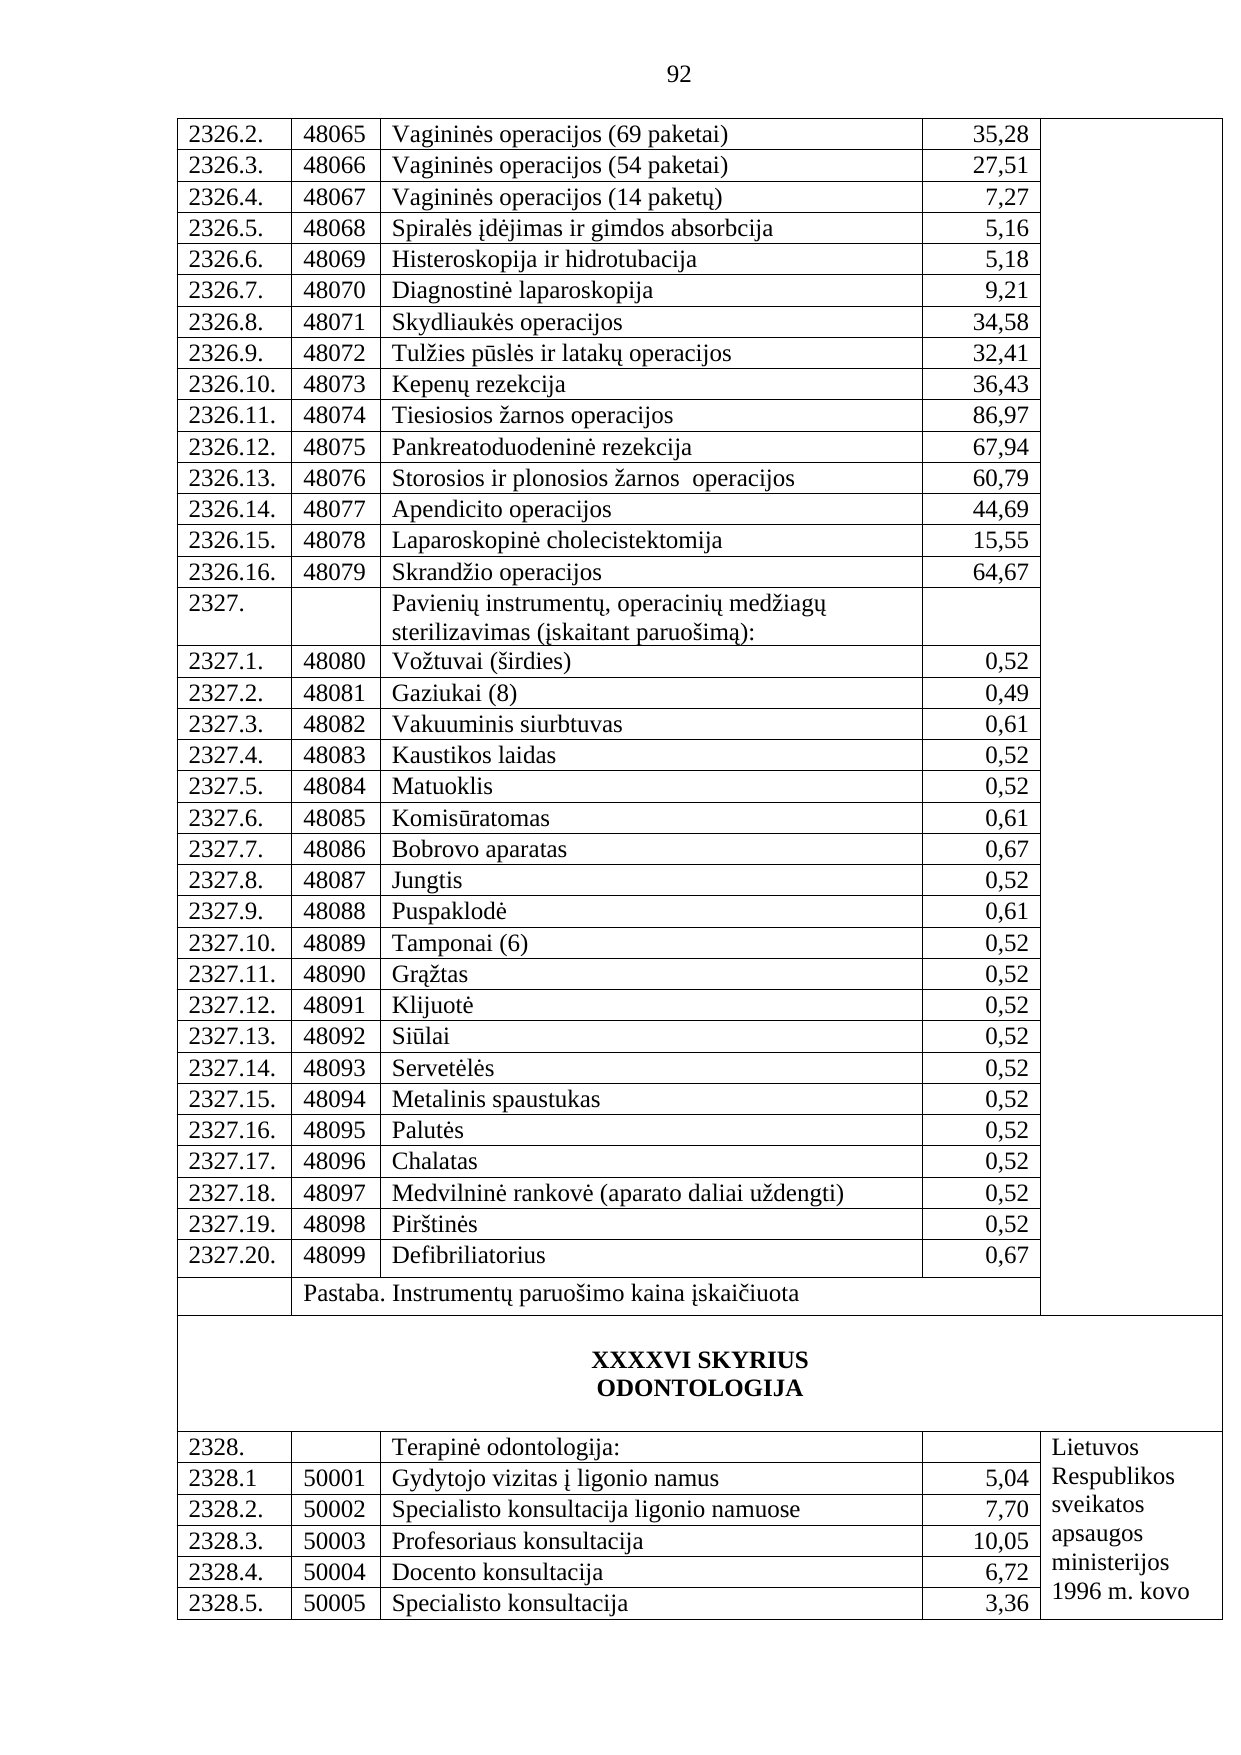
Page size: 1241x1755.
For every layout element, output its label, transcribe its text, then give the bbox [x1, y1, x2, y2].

table_cell 48085 [292, 803, 380, 833]
table_cell 2327.20. [178, 1240, 291, 1277]
table_cell Vakuuminis siurbtuvas [381, 709, 922, 739]
table_cell Komisūratomas [381, 803, 922, 833]
table_cell 2326.12. [178, 432, 291, 462]
table_cell 0,52 [923, 1178, 1040, 1208]
table_cell 6,72 [923, 1557, 1040, 1587]
table_cell 67,94 [923, 432, 1040, 462]
table_cell 48066 [292, 150, 380, 181]
table_cell 2327. [178, 588, 291, 645]
table_cell 2328.1 [178, 1463, 291, 1493]
table_cell Tiesiosios žarnos operacijos [381, 400, 922, 431]
table_cell 0,52 [923, 928, 1040, 958]
table_cell 50003 [292, 1526, 380, 1556]
table_cell Defibriliatorius [381, 1240, 922, 1277]
table_cell Storosios ir plonosios žarnos operacijos [381, 463, 922, 493]
table_cell 50001 [292, 1463, 380, 1493]
table_cell 48071 [292, 307, 380, 337]
table_cell 0,67 [923, 1240, 1040, 1277]
table_cell 2326.4. [178, 182, 291, 212]
table_cell 0,52 [923, 990, 1040, 1020]
table_cell 48081 [292, 678, 380, 708]
table_cell Docento konsultacija [381, 1557, 922, 1587]
table_cell 48090 [292, 959, 380, 989]
table_cell 60,79 [923, 463, 1040, 493]
table_cell 2326.6. [178, 244, 291, 274]
table_cell Pirštinės [381, 1209, 922, 1239]
table_cell Pastaba. Instrumentų paruošimo kaina įskaičiuota [292, 1278, 1040, 1315]
table_cell Palutės [381, 1115, 922, 1145]
table_cell XXXXVI SKYRIUS ODONTOLOGIJA [178, 1316, 1222, 1431]
table_cell 48077 [292, 494, 380, 524]
table_cell Vagininės operacijos (14 paketų) [381, 182, 922, 212]
table_cell 48091 [292, 990, 380, 1020]
table_cell [292, 588, 380, 645]
table_cell 2327.16. [178, 1115, 291, 1145]
table_cell Pankreatoduodeninė rezekcija [381, 432, 922, 462]
table_cell 2326.7. [178, 275, 291, 306]
table_cell 5,04 [923, 1463, 1040, 1493]
table_cell 0,52 [923, 1021, 1040, 1052]
table_cell 48084 [292, 771, 380, 802]
table_cell 48095 [292, 1115, 380, 1145]
table_cell Skrandžio operacijos [381, 557, 922, 587]
table_cell 2327.7. [178, 834, 291, 864]
table_cell 2326.14. [178, 494, 291, 524]
table_cell 48088 [292, 896, 380, 927]
table_cell 48094 [292, 1084, 380, 1114]
table_cell 0,52 [923, 1084, 1040, 1114]
table_cell Gaziukai (8) [381, 678, 922, 708]
table_cell 15,55 [923, 525, 1040, 556]
table_cell 2327.3. [178, 709, 291, 739]
table_cell 5,16 [923, 213, 1040, 243]
table_cell 2326.3. [178, 150, 291, 181]
table_cell Kaustikos laidas [381, 740, 922, 770]
table_cell 2327.18. [178, 1178, 291, 1208]
table_cell 2327.4. [178, 740, 291, 770]
table_cell 48086 [292, 834, 380, 864]
table_cell Profesoriaus konsultacija [381, 1526, 922, 1556]
table_cell 10,05 [923, 1526, 1040, 1556]
table_cell 48080 [292, 646, 380, 677]
table_cell 2327.17. [178, 1146, 291, 1177]
table_cell Matuoklis [381, 771, 922, 802]
table_cell 36,43 [923, 369, 1040, 399]
table_cell Specialisto konsultacija ligonio namuose [381, 1495, 922, 1525]
table_cell [923, 588, 1040, 645]
table_cell 32,41 [923, 338, 1040, 368]
table_cell 48079 [292, 557, 380, 587]
table_cell 2327.1. [178, 646, 291, 677]
table_cell 48083 [292, 740, 380, 770]
table_cell 48082 [292, 709, 380, 739]
table_cell 64,67 [923, 557, 1040, 587]
table_cell 2327.9. [178, 896, 291, 927]
table_cell 50004 [292, 1557, 380, 1587]
table_cell Puspaklodė [381, 896, 922, 927]
table_cell 34,58 [923, 307, 1040, 337]
table_cell Siūlai [381, 1021, 922, 1052]
table_cell Servetėlės [381, 1053, 922, 1083]
table_cell 2327.5. [178, 771, 291, 802]
table_cell 48099 [292, 1240, 380, 1277]
table_cell 0,52 [923, 865, 1040, 895]
table_cell 2327.14. [178, 1053, 291, 1083]
table_cell 3,36 [923, 1588, 1040, 1618]
table_cell 48065 [292, 119, 380, 149]
table_cell 2326.5. [178, 213, 291, 243]
table_cell Bobrovo aparatas [381, 834, 922, 864]
table_cell Histeroskopija ir hidrotubacija [381, 244, 922, 274]
table_cell 2326.13. [178, 463, 291, 493]
table_cell 7,27 [923, 182, 1040, 212]
table_cell Apendicito operacijos [381, 494, 922, 524]
table_cell Grąžtas [381, 959, 922, 989]
table_cell Vožtuvai (širdies) [381, 646, 922, 677]
table_cell 2327.13. [178, 1021, 291, 1052]
table_cell 2327.2. [178, 678, 291, 708]
table_cell 2327.8. [178, 865, 291, 895]
table_cell 48075 [292, 432, 380, 462]
table_cell 0,52 [923, 1115, 1040, 1145]
table_cell 48087 [292, 865, 380, 895]
table_cell 2326.10. [178, 369, 291, 399]
table_cell 48098 [292, 1209, 380, 1239]
table_cell 35,28 [923, 119, 1040, 149]
table_cell 0,61 [923, 709, 1040, 739]
table_cell 0,52 [923, 959, 1040, 989]
table_cell 0,52 [923, 771, 1040, 802]
table_cell 48074 [292, 400, 380, 431]
table_cell 48072 [292, 338, 380, 368]
table_cell 0,52 [923, 1053, 1040, 1083]
table_cell Vagininės operacijos (54 paketai) [381, 150, 922, 181]
table_cell 2326.15. [178, 525, 291, 556]
table_cell 0,61 [923, 803, 1040, 833]
table_cell 2326.8. [178, 307, 291, 337]
table_cell [923, 1432, 1040, 1462]
table_cell Medvilninė rankovė (aparato daliai uždengti) [381, 1178, 922, 1208]
table_cell 2327.6. [178, 803, 291, 833]
table_cell 48069 [292, 244, 380, 274]
table_cell 48092 [292, 1021, 380, 1052]
table_cell Chalatas [381, 1146, 922, 1177]
table_cell 0,61 [923, 896, 1040, 927]
table_cell 48089 [292, 928, 380, 958]
table_cell 2327.19. [178, 1209, 291, 1239]
table_cell 48076 [292, 463, 380, 493]
table_cell Spiralės įdėjimas ir gimdos absorbcija [381, 213, 922, 243]
table_cell 2326.11. [178, 400, 291, 431]
table_cell 2327.10. [178, 928, 291, 958]
table_cell Lietuvos Respublikos sveikatos apsaugos ministerijos 1996 m. kovo [1041, 1432, 1222, 1618]
table_cell Skydliaukės operacijos [381, 307, 922, 337]
table_cell 0,52 [923, 1146, 1040, 1177]
table_cell 0,52 [923, 740, 1040, 770]
table_cell 2327.11. [178, 959, 291, 989]
table_cell 2327.15. [178, 1084, 291, 1114]
table_cell 2328.3. [178, 1526, 291, 1556]
table_cell Diagnostinė laparoskopija [381, 275, 922, 306]
table_cell Pavienių instrumentų, operacinių medžiagų sterilizavimas (įskaitant paruošimą): [381, 588, 922, 645]
table_cell 5,18 [923, 244, 1040, 274]
table_cell 2328.5. [178, 1588, 291, 1618]
table_cell 2328. [178, 1432, 291, 1462]
table_cell Vagininės operacijos (69 paketai) [381, 119, 922, 149]
table_cell Klijuotė [381, 990, 922, 1020]
table_cell 44,69 [923, 494, 1040, 524]
table_cell Kepenų rezekcija [381, 369, 922, 399]
table_cell 2326.16. [178, 557, 291, 587]
table_cell 48093 [292, 1053, 380, 1083]
table_cell 50005 [292, 1588, 380, 1618]
table_cell 2328.4. [178, 1557, 291, 1587]
table_cell 48078 [292, 525, 380, 556]
table_cell 0,67 [923, 834, 1040, 864]
table_cell 48096 [292, 1146, 380, 1177]
table_cell Specialisto konsultacija [381, 1588, 922, 1618]
table_cell 48070 [292, 275, 380, 306]
table_cell 86,97 [923, 400, 1040, 431]
table_cell [178, 1278, 291, 1315]
table_cell 48073 [292, 369, 380, 399]
table_cell 48068 [292, 213, 380, 243]
table_cell Metalinis spaustukas [381, 1084, 922, 1114]
table_cell 2328.2. [178, 1495, 291, 1525]
table_cell Gydytojo vizitas į ligonio namus [381, 1463, 922, 1493]
table_cell 9,21 [923, 275, 1040, 306]
table_cell Tulžies pūslės ir latakų operacijos [381, 338, 922, 368]
table_cell 2326.2. [178, 119, 291, 149]
table_cell 0,52 [923, 1209, 1040, 1239]
table_cell 2326.9. [178, 338, 291, 368]
table_cell Tamponai (6) [381, 928, 922, 958]
table_cell 7,70 [923, 1495, 1040, 1525]
table_cell 48067 [292, 182, 380, 212]
table_cell 27,51 [923, 150, 1040, 181]
table_cell 0,49 [923, 678, 1040, 708]
table_cell [1041, 119, 1222, 1315]
table_cell 2327.12. [178, 990, 291, 1020]
table_cell Laparoskopinė cholecistektomija [381, 525, 922, 556]
table_cell 48097 [292, 1178, 380, 1208]
table_cell 0,52 [923, 646, 1040, 677]
table_cell Terapinė odontologija: [381, 1432, 922, 1462]
table_cell Jungtis [381, 865, 922, 895]
table_cell 50002 [292, 1495, 380, 1525]
table_cell [292, 1432, 380, 1462]
